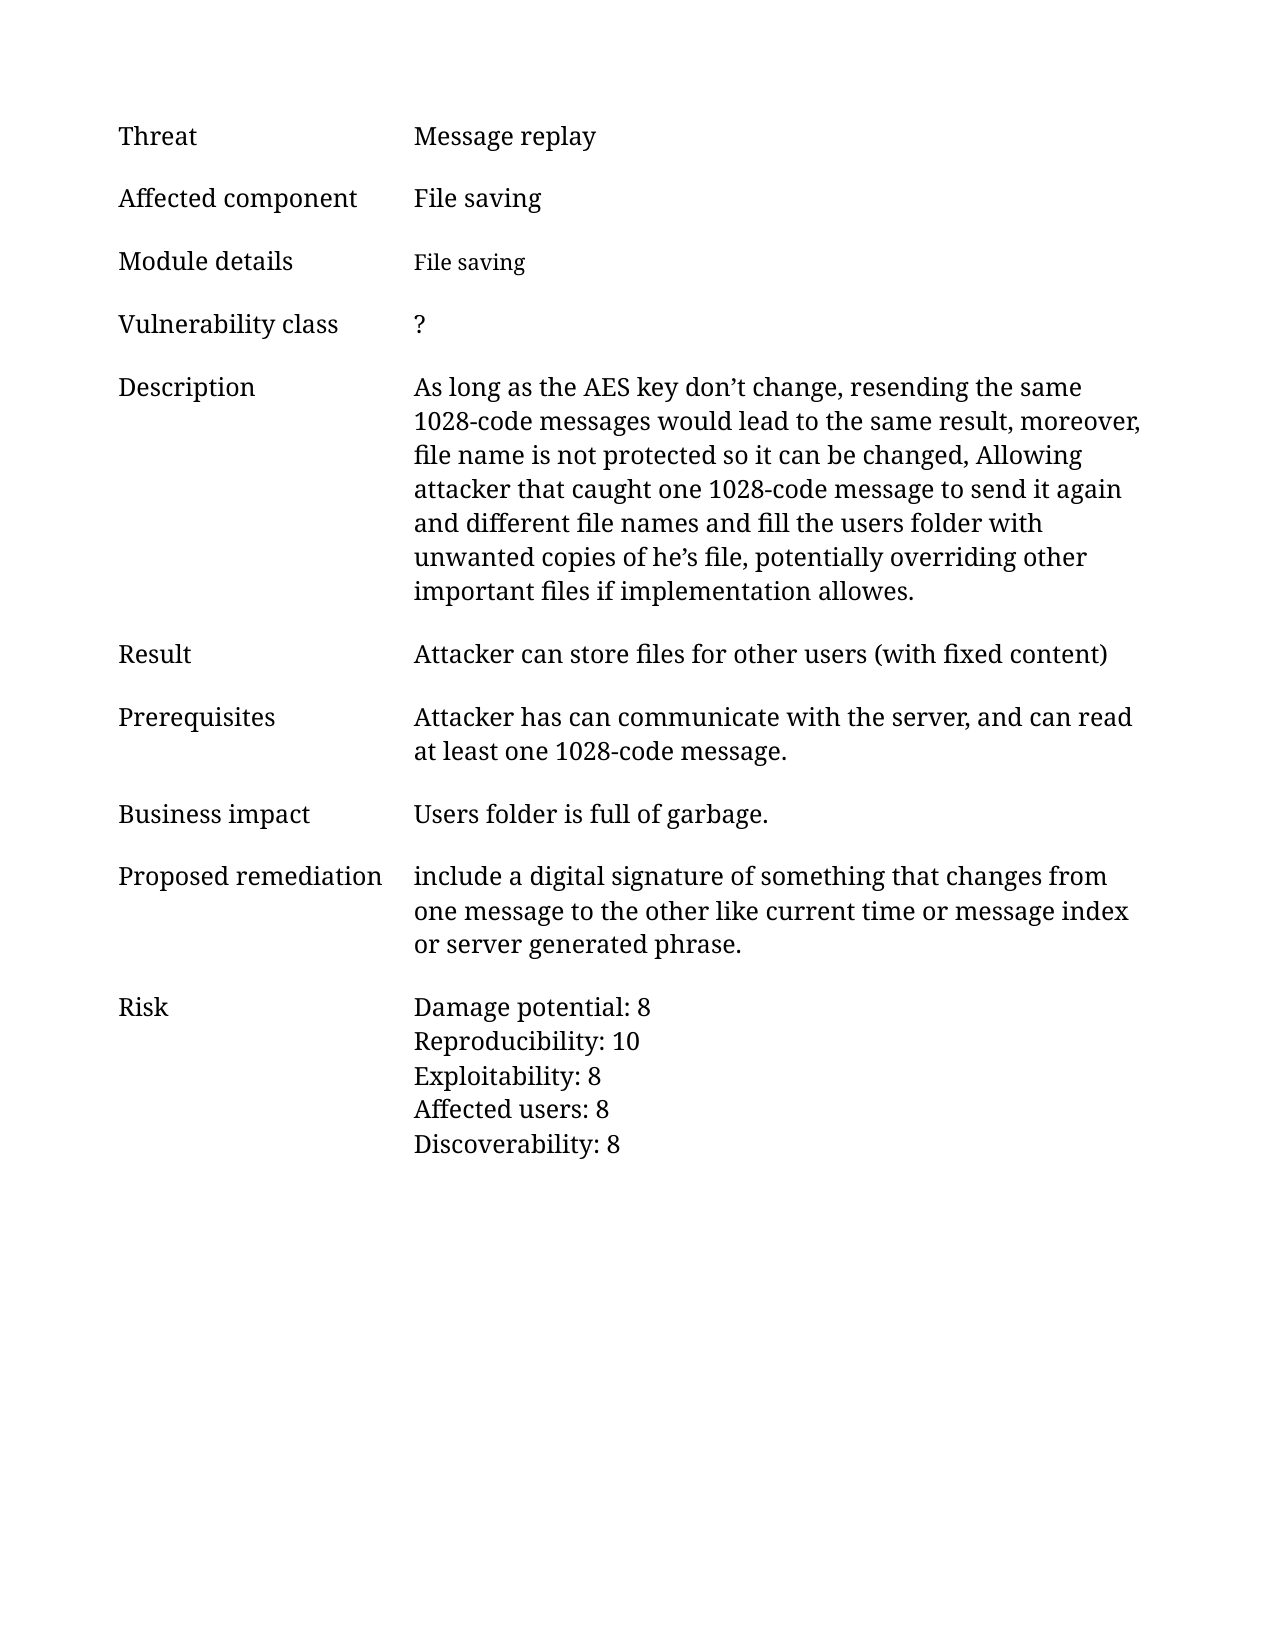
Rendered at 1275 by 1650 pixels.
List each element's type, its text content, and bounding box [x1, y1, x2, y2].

text Vulnerability class ? [118, 278, 1157, 341]
text Reproducibility: 10 Exploitability: 8 Affected users: 8 Discoverability: 8 [118, 1024, 1157, 1160]
text Module details File saving [118, 215, 1157, 278]
text Affected component File saving [118, 152, 1157, 215]
text Result Attacker can store files for other users (with fixed content) [118, 608, 1157, 671]
text Prerequisites Attacker has can communicate with the server, and can read at least one 1028-code message. [118, 671, 1157, 767]
text Description As long as the AES key don’t change, resending the same 1028-code messages would lead to the same result, moreover, file name is not protected so it can be changed, Allowing attacker that caught one 1028-code message to send it again and different file names and fill the users folder with unwanted copies of he’s file, potentially overriding other important files if implementation allowes. [118, 341, 1157, 608]
text Threat Message replay [118, 118, 1157, 152]
text Business impact Users folder is full of garbage. [118, 767, 1157, 830]
text Proposed remediation include a digital signature of something that changes from one message to the other like current time or message index or server generated phrase. [118, 830, 1157, 961]
text Risk Damage potential: 8 [118, 961, 1157, 1024]
